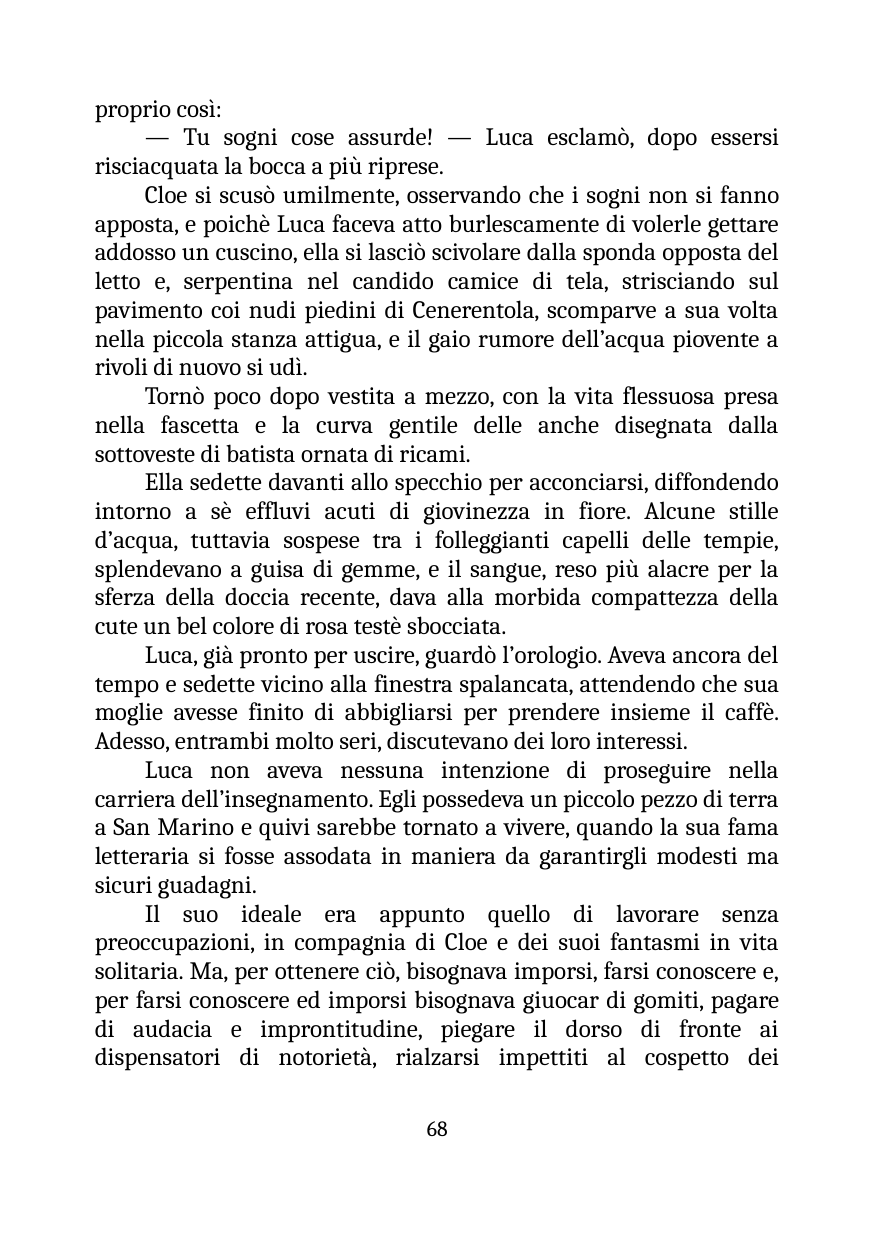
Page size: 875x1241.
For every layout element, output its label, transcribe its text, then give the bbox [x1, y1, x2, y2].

text Cloe si scusò umilmente, osservando che i sogni non si fanno apposta, e poichè Luca faceva atto burlescamente di volerle gettare addosso un cuscino, ella si lasciò scivolare dalla sponda opposta del letto e, serpentina nel candido camice di tela, strisciando sul pavimento coi nudi piedini di Cenerentola, scomparve a sua volta nella piccola stanza attigua, e il gaio rumore dell’acqua piovente a rivoli di nuovo si udì. [94, 181, 779, 382]
text — Tu sogni cose assurde! — Luca esclamò, dopo essersi risciacquata la bocca a più riprese. [94, 123, 779, 181]
text Luca non aveva nessuna intenzione di proseguire nella carriera dell’insegnamento. Egli possedeva un piccolo pezzo di terra a San Marino e quivi sarebbe tornato a vivere, quando la sua fama letteraria si fosse assodata in maniera da garantirgli modesti ma sicuri guadagni. [94, 756, 779, 899]
text proprio così: [94, 94, 779, 123]
text Il suo ideale era appunto quello di lavorare senza preoccupazioni, in compagnia di Cloe e dei suoi fantasmi in vita solitaria. Ma, per ottenere ciò, bisognava imporsi, farsi conoscere e, per farsi conoscere ed imporsi bisognava giuocar di gomiti, pagare di audacia e improntitudine, piegare il dorso di fronte ai dispensatori di notorietà, rialzarsi impettiti al cospetto dei [94, 899, 779, 1072]
text Ella sedette davanti allo specchio per acconciarsi, diffondendo intorno a sè effluvi acuti di giovinezza in fiore. Alcune stille d’acqua, tuttavia sospese tra i folleggianti capelli delle tempie, splendevano a guisa di gemme, e il sangue, reso più alacre per la sferza della doccia recente, dava alla morbida compattezza della cute un bel colore di rosa testè sbocciata. [94, 468, 779, 641]
text Tornò poco dopo vestita a mezzo, con la vita flessuosa presa nella fascetta e la curva gentile delle anche disegnata dalla sottoveste di batista ornata di ricami. [94, 382, 779, 468]
text Luca, già pronto per uscire, guardò l’orologio. Aveva ancora del tempo e sedette vicino alla finestra spalancata, attendendo che sua moglie avesse finito di abbigliarsi per prendere insieme il caffè. Adesso, entrambi molto seri, discutevano dei loro interessi. [94, 641, 779, 756]
